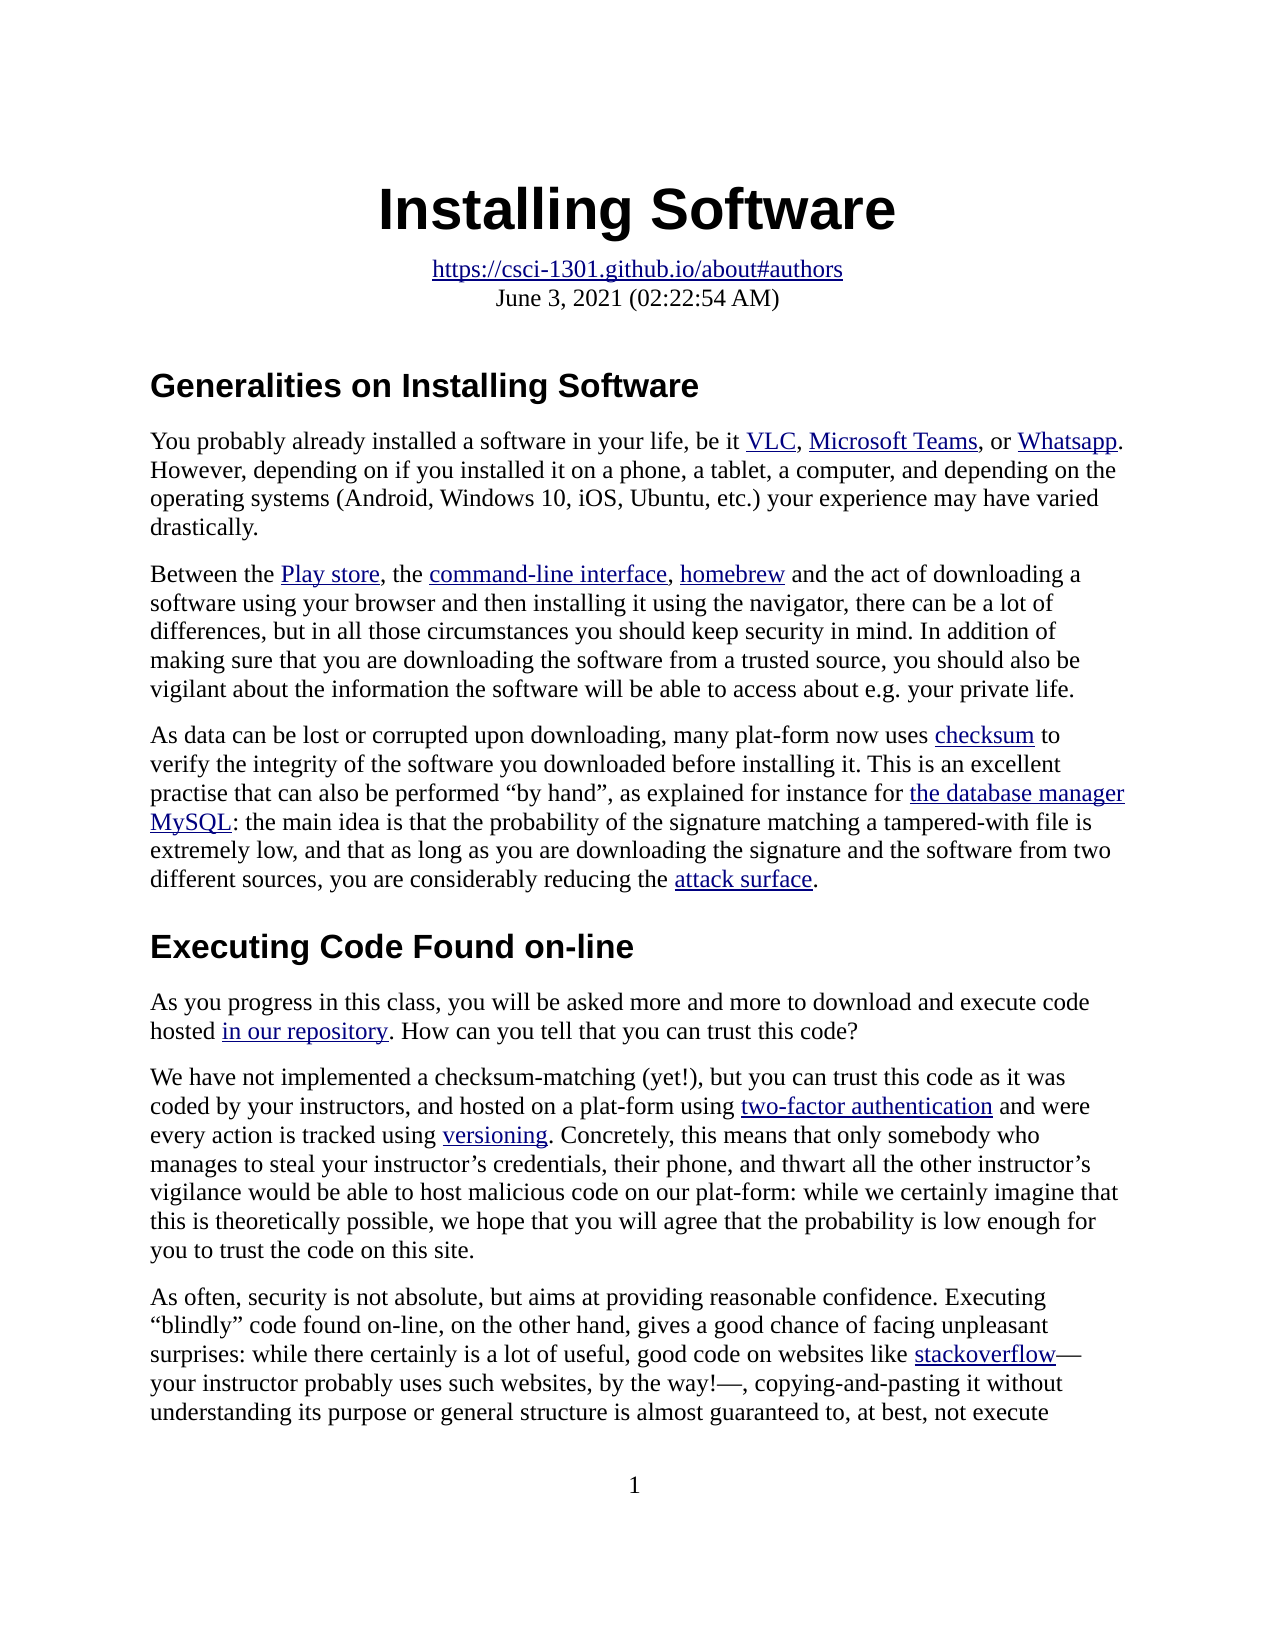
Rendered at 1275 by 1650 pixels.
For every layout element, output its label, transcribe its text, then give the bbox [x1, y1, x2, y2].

subtitle Executing Code Found on-line [150, 927, 1125, 966]
text As often, security is not absolute, but aims at providing reasonable confidence. Executing “blindly” code found on-line, on the other hand, gives a good chance of facing unpleasant surprises: while there certainly is a lot of useful, good code on websites like stackoverflow—your instructor probably uses such websites, by the way!—, copying-and-pasting it without understanding its purpose or general structure is almost guaranteed to, at best, not execute [150, 1282, 1125, 1425]
text As you progress in this class, you will be asked more and more to download and execute code hosted in our repository. How can you tell that you can trust this code? [150, 987, 1125, 1044]
title Installing Software [150, 175, 1125, 242]
text We have not implemented a checksum-matching (yet!), but you can trust this code as it was coded by your instructors, and hosted on a plat-form using two-factor authentication and were every action is tracked using versioning. Concretely, this means that only somebody who manages to steal your instructor’s credentials, their phone, and thwart all the other instructor’s vigilance would be able to host malicious code on our plat-form: while we certainly imagine that this is theoretically possible, we hope that you will agree that the probability is low enough for you to trust the code on this site. [150, 1062, 1125, 1264]
text You probably already installed a software in your life, be it VLC, Microsoft Teams, or Whatsapp. However, depending on if you installed it on a phone, a tablet, a computer, and depending on the operating systems (Android, Windows 10, iOS, Ubuntu, etc.) your experience may have varied drastically. [150, 426, 1125, 541]
text https://csci-1301.github.io/about#authors [150, 254, 1125, 283]
text June 3, 2021 (02:22:54 AM) [150, 283, 1125, 312]
text As data can be lost or corrupted upon downloading, many plat-form now uses checksum to verify the integrity of the software you downloaded before installing it. This is an excellent practise that can also be performed “by hand”, as explained for instance for the database manager MySQL: the main idea is that the probability of the signature matching a tampered-with file is extremely low, and that as long as you are downloading the signature and the software from two different sources, you are considerably reducing the attack surface. [150, 721, 1125, 893]
text Between the Play store, the command-line interface, homebrew and the act of downloading a software using your browser and then installing it using the navigator, there can be a lot of differences, but in all those circumstances you should keep security in mind. In addition of making sure that you are downloading the software from a trusted source, you should also be vigilant about the information the software will be able to access about e.g. your private life. [150, 559, 1125, 703]
subtitle Generalities on Installing Software [150, 366, 1125, 404]
